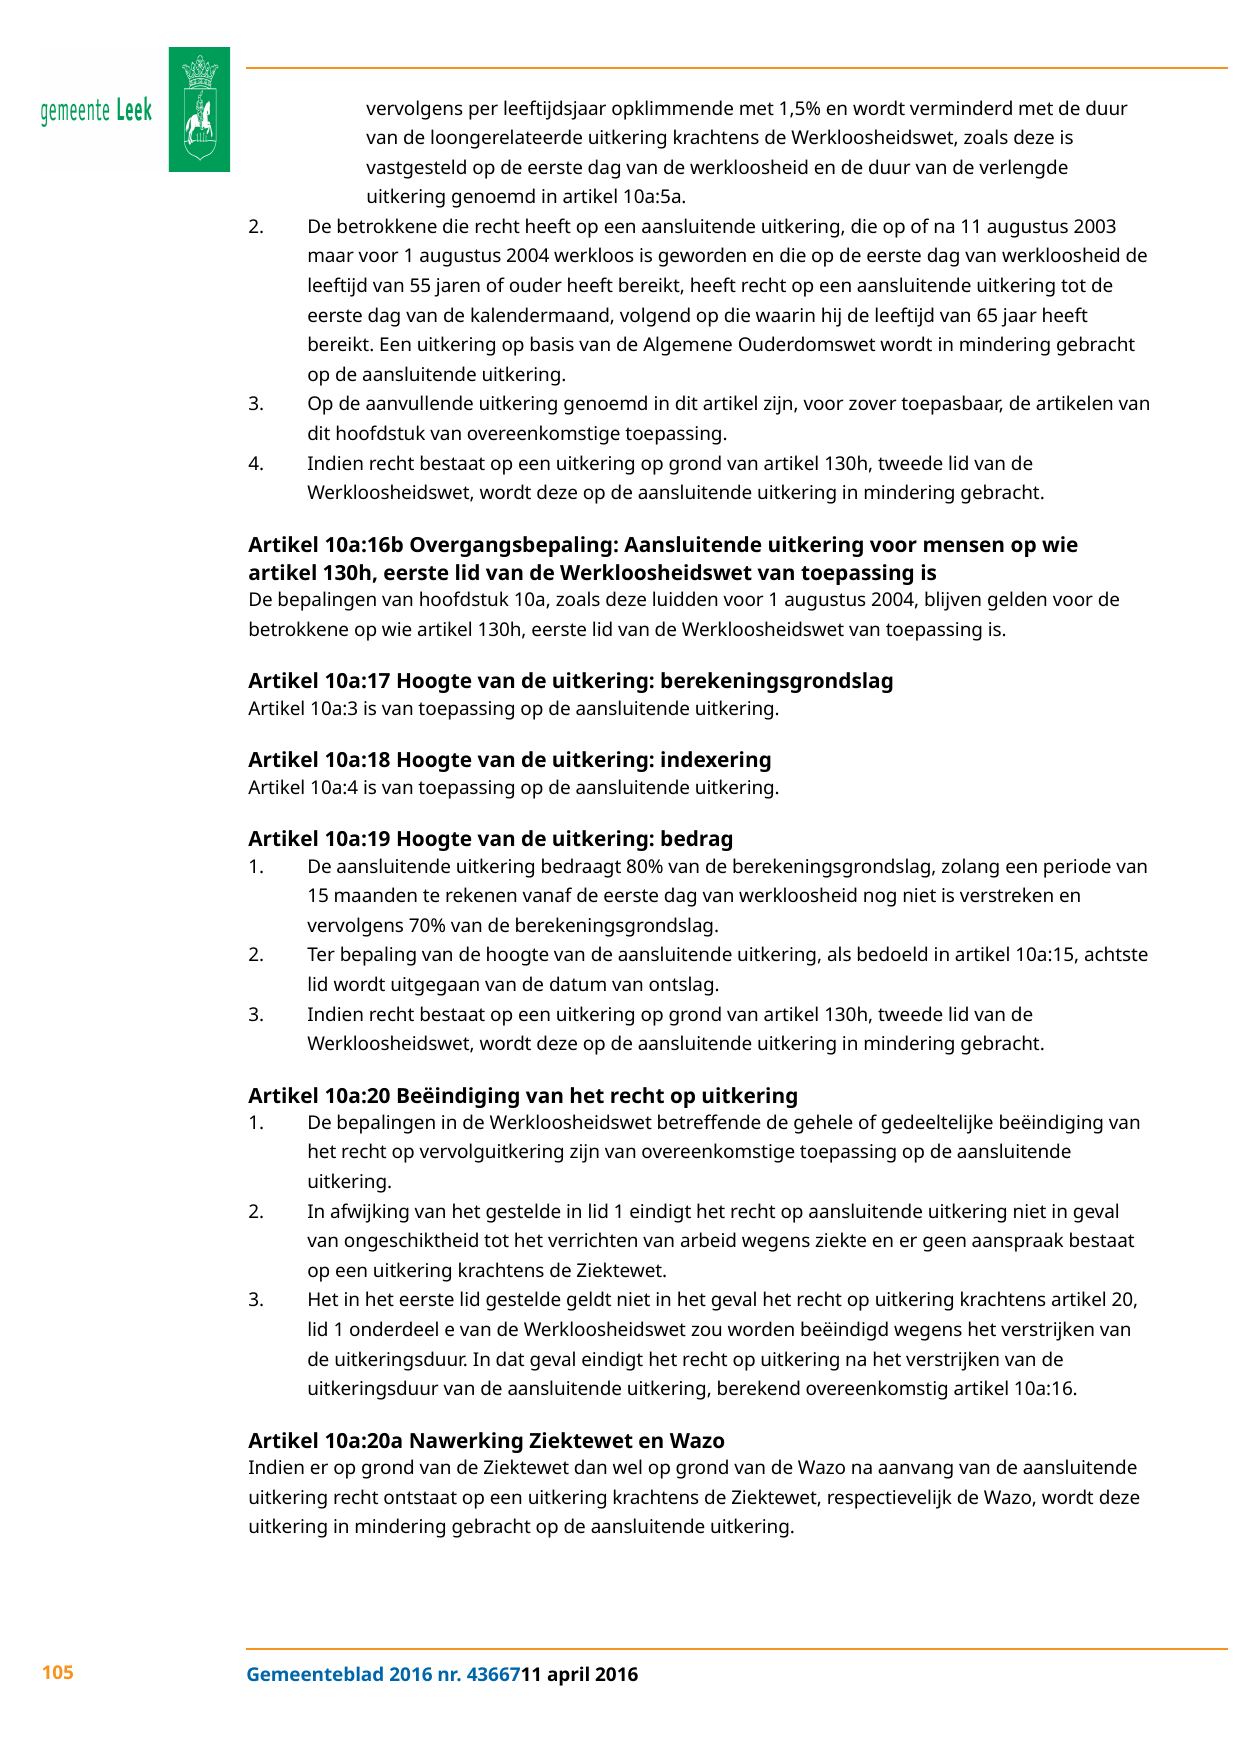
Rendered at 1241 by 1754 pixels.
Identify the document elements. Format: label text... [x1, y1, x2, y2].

text Artikel 10a:20 Beëindiging van het recht op uitkering [248, 1081, 1152, 1109]
list Op de aanvullende uitkering genoemd in dit artikel zijn, voor zover toepasbaar, de artikelen van dit hoofdstuk van overeenkomstige toepassing. [248, 391, 1152, 446]
list Indien recht bestaat op een uitkering op grond van artikel 130h, tweede lid van de Werkloosheidswet, wordt deze op de aansluitende uitkering in mindering gebracht. [248, 1001, 1152, 1056]
text Artikel 10a:4 is van toepassing op de aansluitende uitkering. [248, 774, 1152, 800]
list Indien recht bestaat op een uitkering op grond van artikel 130h, tweede lid van de Werkloosheidswet, wordt deze op de aansluitende uitkering in mindering gebracht. [248, 450, 1152, 505]
list vervolgens per leeftijdsjaar opklimmende met 1,5% en wordt verminderd met de duur van de loongerelateerde uitkering krachtens de Werkloosheidswet, zoals deze is vastgesteld op de eerste dag van de werkloosheid en de duur van de verlengde uitkering genoemd in artikel 10a:5a. [307, 95, 1152, 209]
text Artikel 10a:19 Hoogte van de uitkering: bedrag [248, 824, 1152, 853]
list Ter bepaling van de hoogte van de aansluitende uitkering, als bedoeld in artikel 10a:15, achtste lid wordt uitgegaan van de datum van ontslag. [248, 942, 1152, 997]
text Artikel 10a:16b Overgangsbepaling: Aansluitende uitkering voor mensen op wie artikel 130h, eerste lid van de Werkloosheidswet van toepassing is [248, 530, 1152, 587]
text De bepalingen van hoofdstuk 10a, zoals deze luidden voor 1 augustus 2004, blijven gelden voor de betrokkene op wie artikel 130h, eerste lid van de Werkloosheidswet van toepassing is. [248, 587, 1152, 642]
text Artikel 10a:18 Hoogte van de uitkering: indexering [248, 746, 1152, 774]
text Artikel 10a:20a Nawerking Ziektewet en Wazo [248, 1426, 1152, 1454]
list De bepalingen in de Werkloosheidswet betreffende de gehele of gedeeltelijke beëindiging van het recht op vervolguitkering zijn van overeenkomstige toepassing op de aansluitende uitkering. [248, 1109, 1152, 1194]
list De aansluitende uitkering bedraagt 80% van de berekeningsgrondslag, zolang een periode van 15 maanden te rekenen vanaf de eerste dag van werkloosheid nog niet is verstreken en vervolgens 70% van de berekeningsgrondslag. [248, 853, 1152, 938]
picture [41, 47, 231, 172]
text Artikel 10a:17 Hoogte van de uitkering: berekeningsgrondslag [248, 667, 1152, 695]
list In afwijking van het gestelde in lid 1 eindigt het recht op aansluitende uitkering niet in geval van ongeschiktheid tot het verrichten van arbeid wegens ziekte en er geen aanspraak bestaat op een uitkering krachtens de Ziektewet. [248, 1198, 1152, 1283]
text Artikel 10a:3 is van toepassing op de aansluitende uitkering. [248, 695, 1152, 721]
list Het in het eerste lid gestelde geldt niet in het geval het recht op uitkering krachtens artikel 20, lid 1 onderdeel e van de Werkloosheidswet zou worden beëindigd wegens het verstrijken van de uitkeringsduur. In dat geval eindigt het recht op uitkering na het verstrijken van de uitkeringsduur van de aansluitende uitkering, berekend overeenkomstig artikel 10a:16. [248, 1287, 1152, 1401]
text Indien er op grond van de Ziektewet dan wel op grond van de Wazo na aanvang van de aansluitende uitkering recht ontstaat op een uitkering krachtens de Ziektewet, respectievelijk de Wazo, wordt deze uitkering in mindering gebracht op de aansluitende uitkering. [248, 1454, 1152, 1539]
list De betrokkene die recht heeft op een aansluitende uitkering, die op of na 11 augustus 2003 maar voor 1 augustus 2004 werkloos is geworden en die op de eerste dag van werkloosheid de leeftijd van 55 jaren of ouder heeft bereikt, heeft recht op een aansluitende uitkering tot de eerste dag van de kalendermaand, volgend op die waarin hij de leeftijd van 65 jaar heeft bereikt. Een uitkering op basis van de Algemene Ouderdomswet wordt in mindering gebracht op de aansluitende uitkering. [248, 213, 1152, 387]
